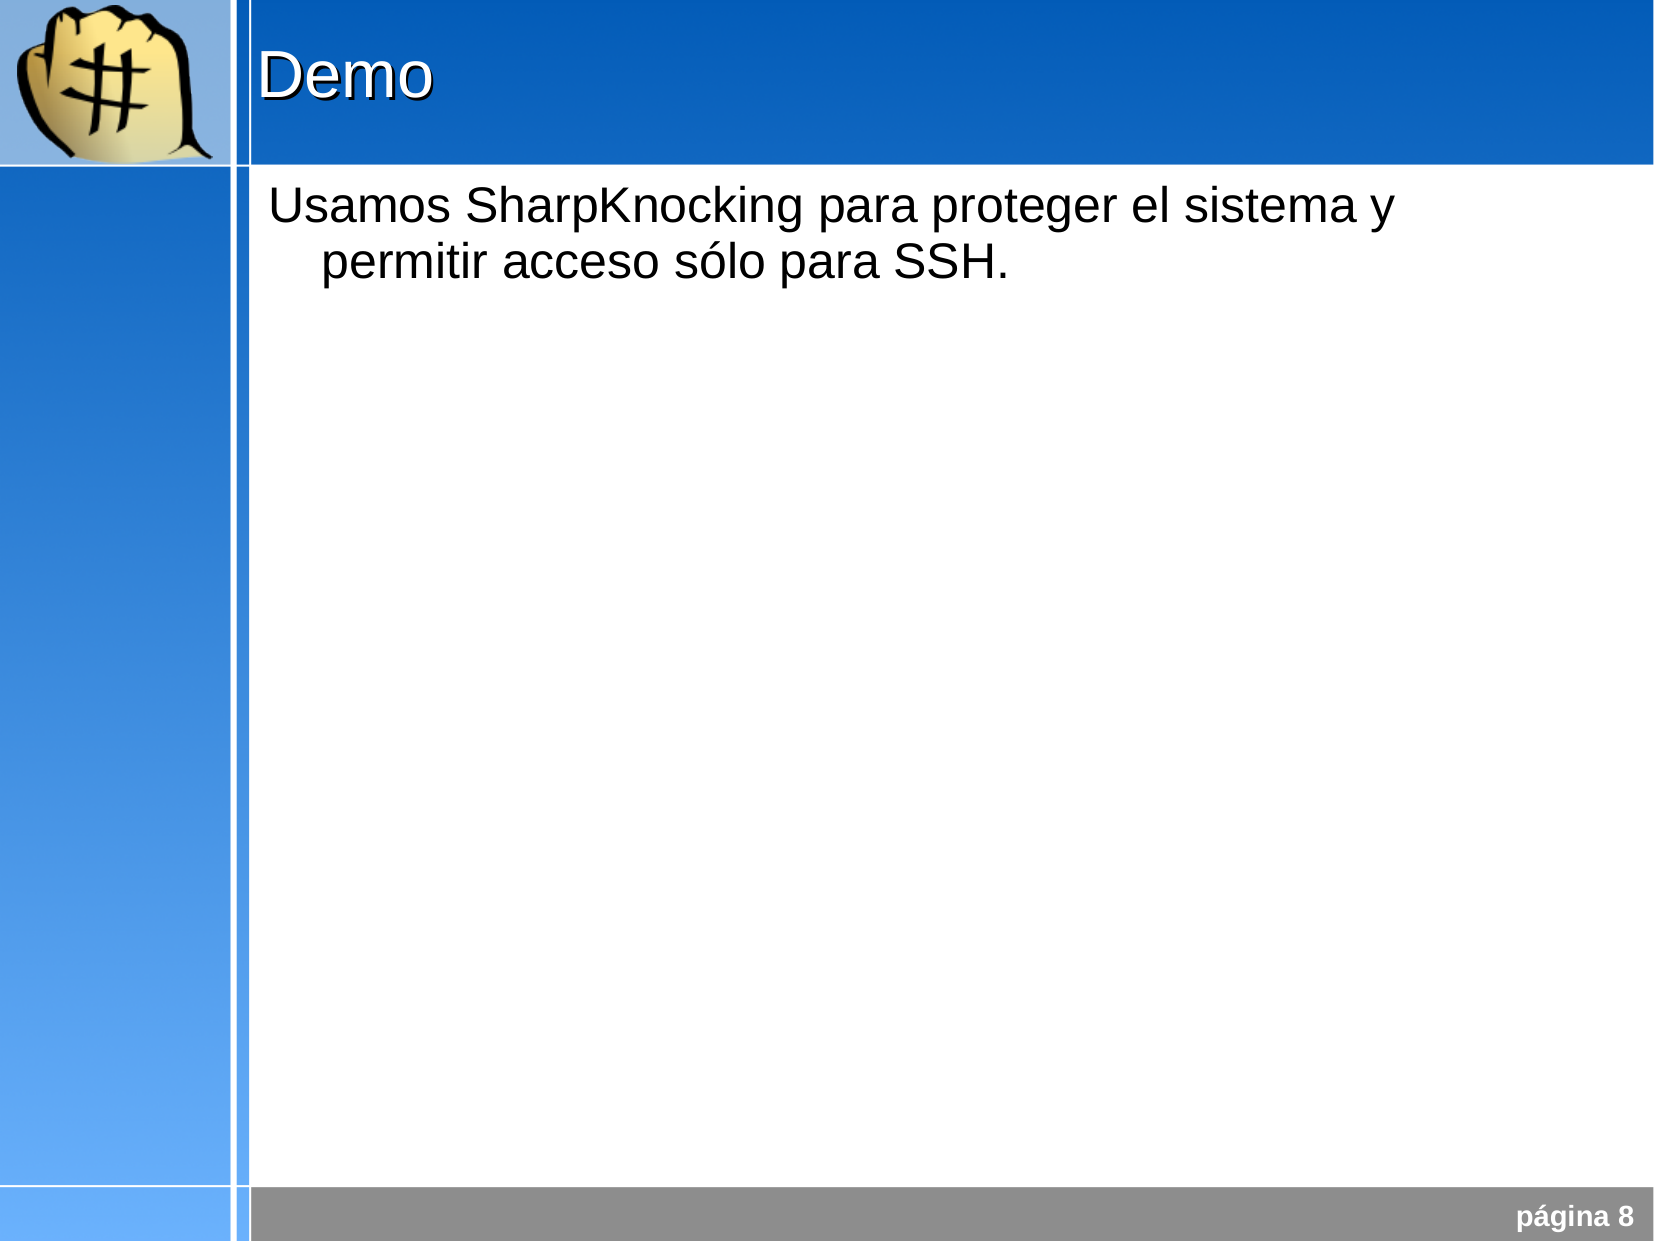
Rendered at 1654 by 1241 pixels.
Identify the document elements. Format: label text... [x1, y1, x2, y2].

title Demo [256, 0, 1482, 178]
list Usamos SharpKnocking para proteger el sistema y permitir acceso sólo para SSH. [250, 177, 1477, 1037]
picture [0, 0, 1654, 1241]
